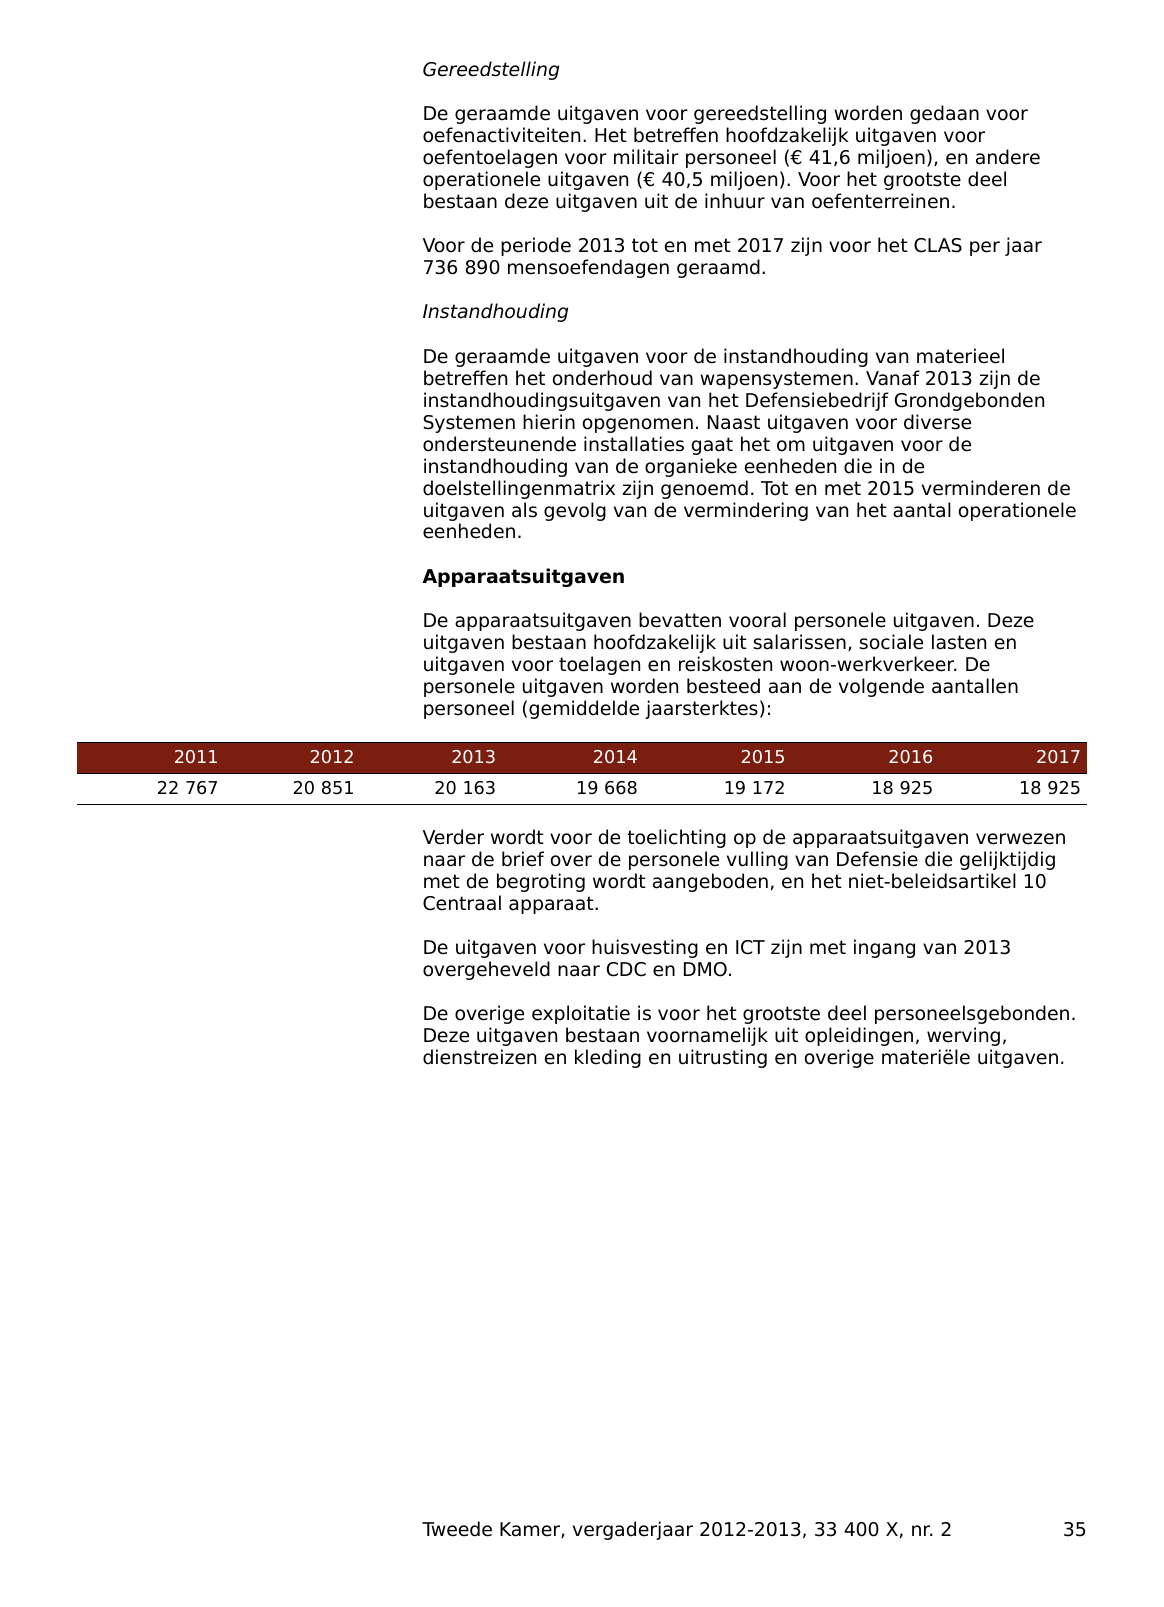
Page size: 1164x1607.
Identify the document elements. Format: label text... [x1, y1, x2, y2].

text De overige exploitatie is voor het grootste deel personeelsgebonden. Deze uitgaven bestaan voornamelijk uit opleidingen, werving, dienstreizen en kleding en uitrusting en overige materiële uitgaven. [422, 1003, 1087, 1069]
table_cell 19 172 [644, 774, 791, 804]
table_cell 20 163 [360, 774, 502, 804]
text Verder wordt voor de toelichting op de apparaatsuitgaven verwezen naar de brief over de personele vulling van Defensie die gelijktijdig met de begroting wordt aangeboden, en het niet-beleidsartikel 10 Centraal apparaat. [422, 827, 1087, 915]
subtitle Instandhouding [422, 301, 1087, 323]
table_cell 18 925 [791, 774, 939, 804]
table_header 2014 [502, 743, 644, 773]
table_header 2011 [77, 743, 218, 773]
text Voor de periode 2013 tot en met 2017 zijn voor het CLAS per jaar 736 890 mensoefendagen geraamd. [422, 235, 1087, 279]
subtitle Gereedstelling [422, 59, 1087, 81]
table_header 2013 [360, 743, 502, 773]
table_cell 18 925 [939, 774, 1087, 804]
table_header 2016 [791, 743, 939, 773]
subtitle Apparaatsuitgaven [422, 566, 1087, 588]
table_cell 22 767 [77, 774, 218, 804]
text De geraamde uitgaven voor de instandhouding van materieel betreffen het onderhoud van wapensystemen. Vanaf 2013 zijn de instandhoudingsuitgaven van het Defensiebedrijf Grondgebonden Systemen hierin opgenomen. Naast uitgaven voor diverse ondersteunende installaties gaat het om uitgaven voor de instandhouding van de organieke eenheden die in de doelstellingenmatrix zijn genoemd. Tot en met 2015 verminderen de uitgaven als gevolg van de vermindering van het aantal operationele eenheden. [422, 346, 1087, 543]
table_cell 19 668 [502, 774, 644, 804]
text De apparaatsuitgaven bevatten vooral personele uitgaven. Deze uitgaven bestaan hoofdzakelijk uit salarissen, sociale lasten en uitgaven voor toelagen en reiskosten woon-werkverkeer. De personele uitgaven worden besteed aan de volgende aantallen personeel (gemiddelde jaarsterktes): [422, 610, 1087, 720]
table_header 2017 [939, 743, 1087, 773]
text De uitgaven voor huisvesting en ICT zijn met ingang van 2013 overgeheveld naar CDC en DMO. [422, 937, 1087, 981]
table_header 2012 [219, 743, 360, 773]
table_cell 20 851 [219, 774, 360, 804]
text De geraamde uitgaven voor gereedstelling worden gedaan voor oefenactiviteiten. Het betreffen hoofdzakelijk uitgaven voor oefentoelagen voor militair personeel (€ 41,6 miljoen), en andere operationele uitgaven (€ 40,5 miljoen). Voor het grootste deel bestaan deze uitgaven uit de inhuur van oefenterreinen. [422, 103, 1087, 213]
table_header 2015 [644, 743, 791, 773]
